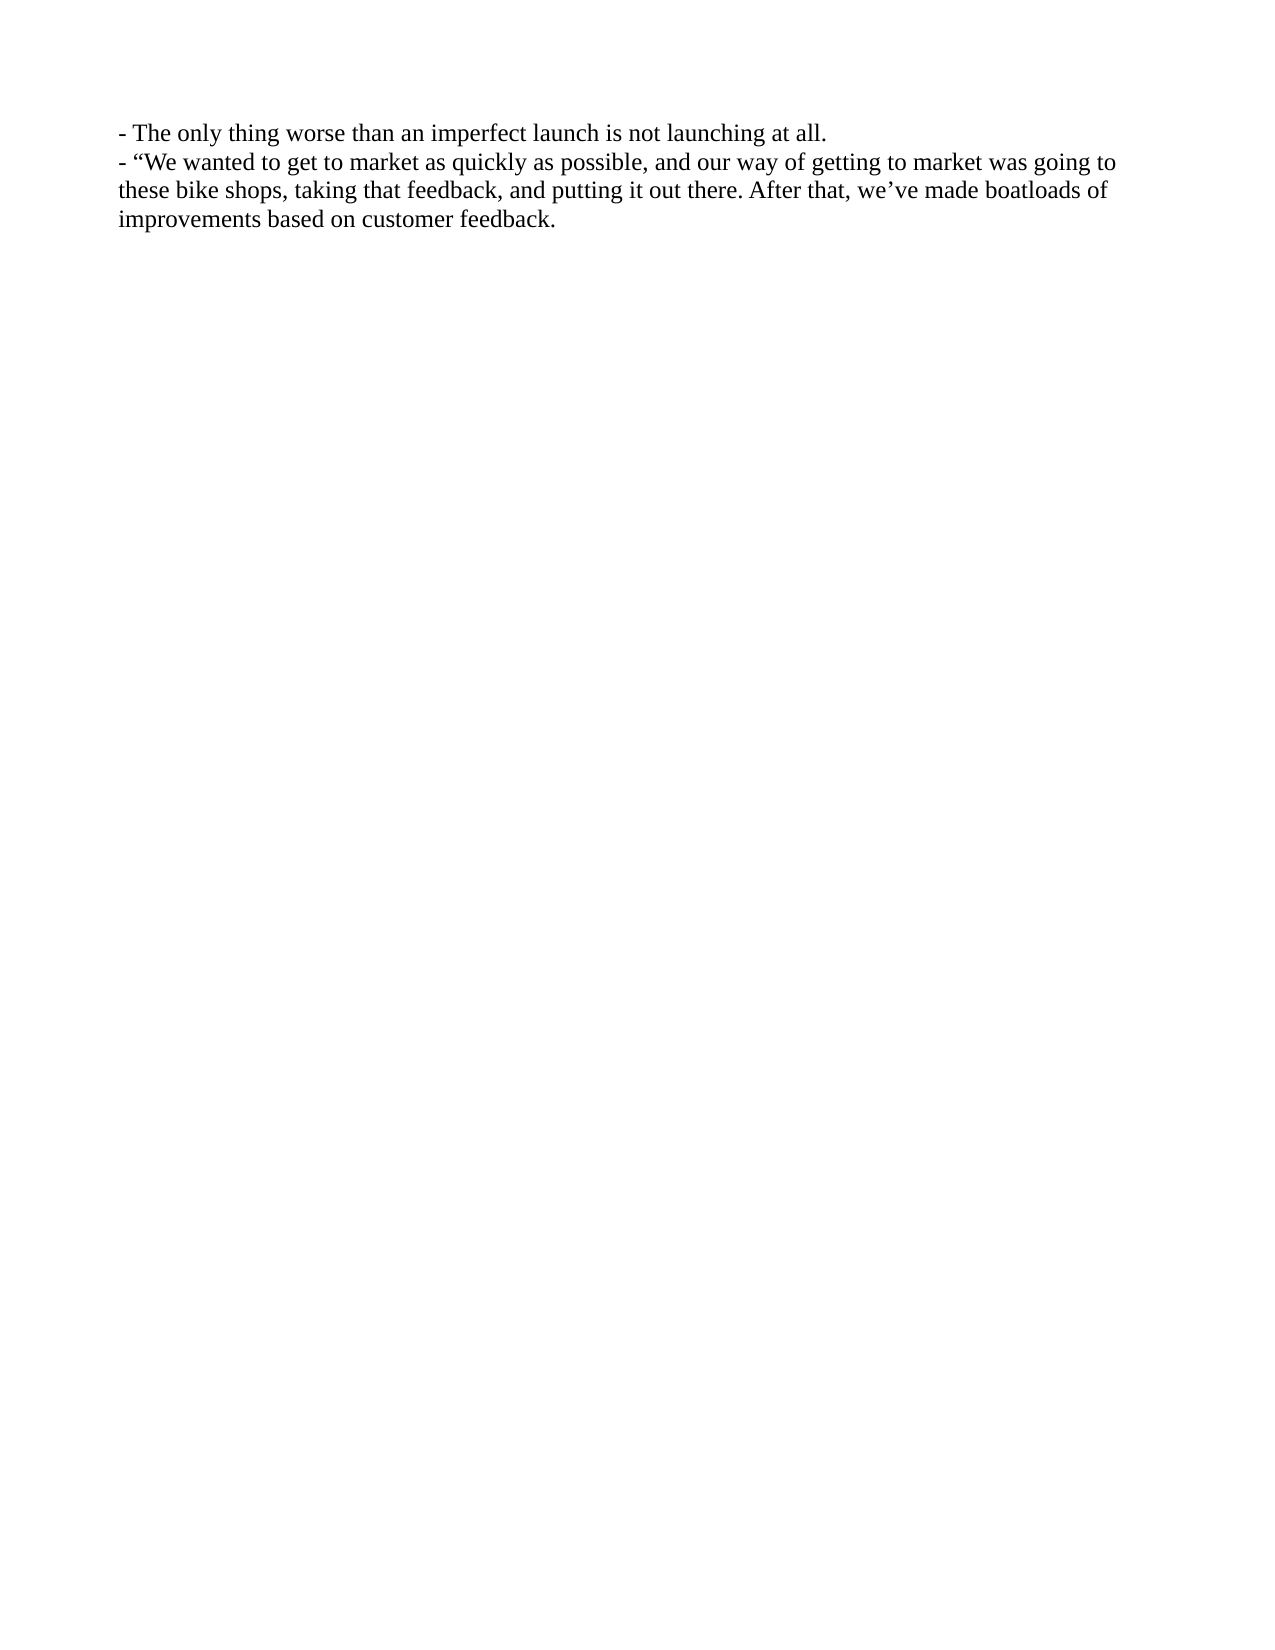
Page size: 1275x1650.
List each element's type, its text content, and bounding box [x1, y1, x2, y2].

text - The only thing worse than an imperfect launch is not launching at all. [118, 118, 1157, 147]
text - “We wanted to get to market as quickly as possible, and our way of getting to market was going to these bike shops, taking that feedback, and putting it out there. After that, we’ve made boatloads of improvements based on customer feedback. [118, 147, 1157, 233]
